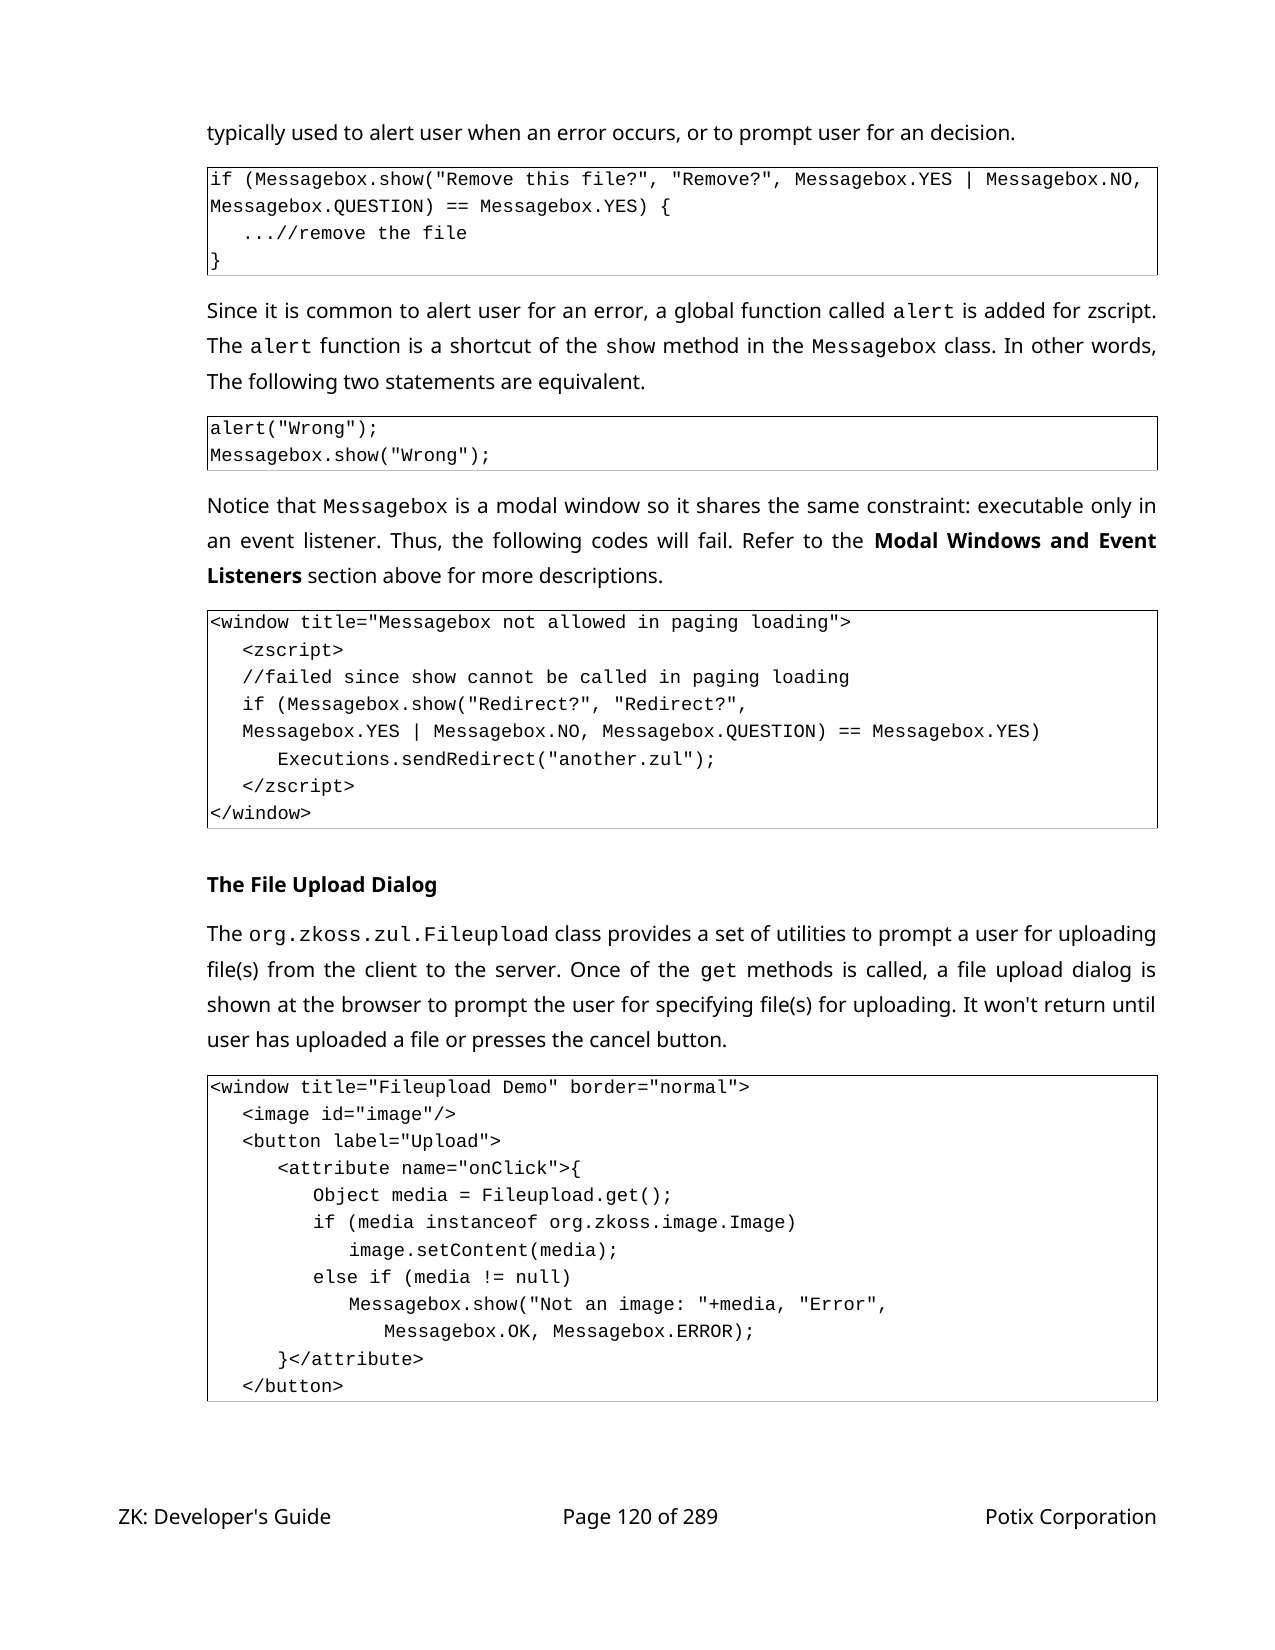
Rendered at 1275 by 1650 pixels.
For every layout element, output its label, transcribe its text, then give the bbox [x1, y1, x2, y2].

text Notice that Messagebox is a modal window so it shares the same constraint: executable only in an event listener. Thus, the following codes will fail. Refer to the Modal Windows and Event Listeners section above for more descriptions. [207, 491, 1157, 590]
text <window title="Messagebox not allowed in paging loading"> [208, 611, 1157, 635]
text <zscript> [208, 638, 1157, 662]
text <button label="Upload"> [208, 1129, 1157, 1153]
text image.setContent(media); [208, 1238, 1157, 1262]
text </button> [208, 1373, 1157, 1401]
text if (media instanceof org.zkoss.image.Image) [208, 1210, 1157, 1235]
text alert("Wrong"); [208, 417, 1157, 440]
text Since it is common to alert user for an error, a global function called alert is added for zscript. The alert function is a shortcut of the show method in the Messagebox class. In other words, The following two statements are equivalent. [207, 296, 1157, 395]
text Messagebox.OK, Messagebox.ERROR); [208, 1319, 1157, 1343]
text }</attribute> [208, 1346, 1157, 1371]
text </zscript> [208, 773, 1157, 798]
text Object media = Fileupload.get(); [208, 1183, 1157, 1207]
text <attribute name="onClick">{ [208, 1156, 1157, 1180]
subtitle The File Upload Dialog [207, 871, 1157, 899]
text ...//remove the file [208, 221, 1157, 245]
text Messagebox.YES | Messagebox.NO, Messagebox.QUESTION) == Messagebox.YES) [208, 719, 1157, 743]
text typically used to alert user when an error occurs, or to prompt user for an decision. [207, 118, 1157, 146]
text //failed since show cannot be called in paging loading [208, 665, 1157, 689]
text Messagebox.show("Not an image: "+media, "Error", [208, 1292, 1157, 1316]
text <image id="image"/> [208, 1102, 1157, 1126]
text else if (media != null) [208, 1265, 1157, 1289]
text <window title="Fileupload Demo" border="normal"> [208, 1076, 1157, 1099]
text if (Messagebox.show("Remove this file?", "Remove?", Messagebox.YES | Messagebox.NO, Messagebox.QUESTION) == Messagebox.YES) { [208, 168, 1157, 218]
text } [208, 248, 1157, 275]
text </window> [208, 801, 1157, 828]
text Executions.sendRedirect("another.zul"); [208, 746, 1157, 771]
text if (Messagebox.show("Redirect?", "Redirect?", [208, 692, 1157, 716]
text The org.zkoss.zul.Fileupload class provides a set of utilities to prompt a user for uploading file(s) from the client to the server. Once of the get methods is called, a file upload dialog is shown at the browser to prompt the user for specifying file(s) for uploading. It won't return until user has uploaded a file or presses the cancel button. [207, 919, 1157, 1054]
text Messagebox.show("Wrong"); [208, 443, 1157, 470]
